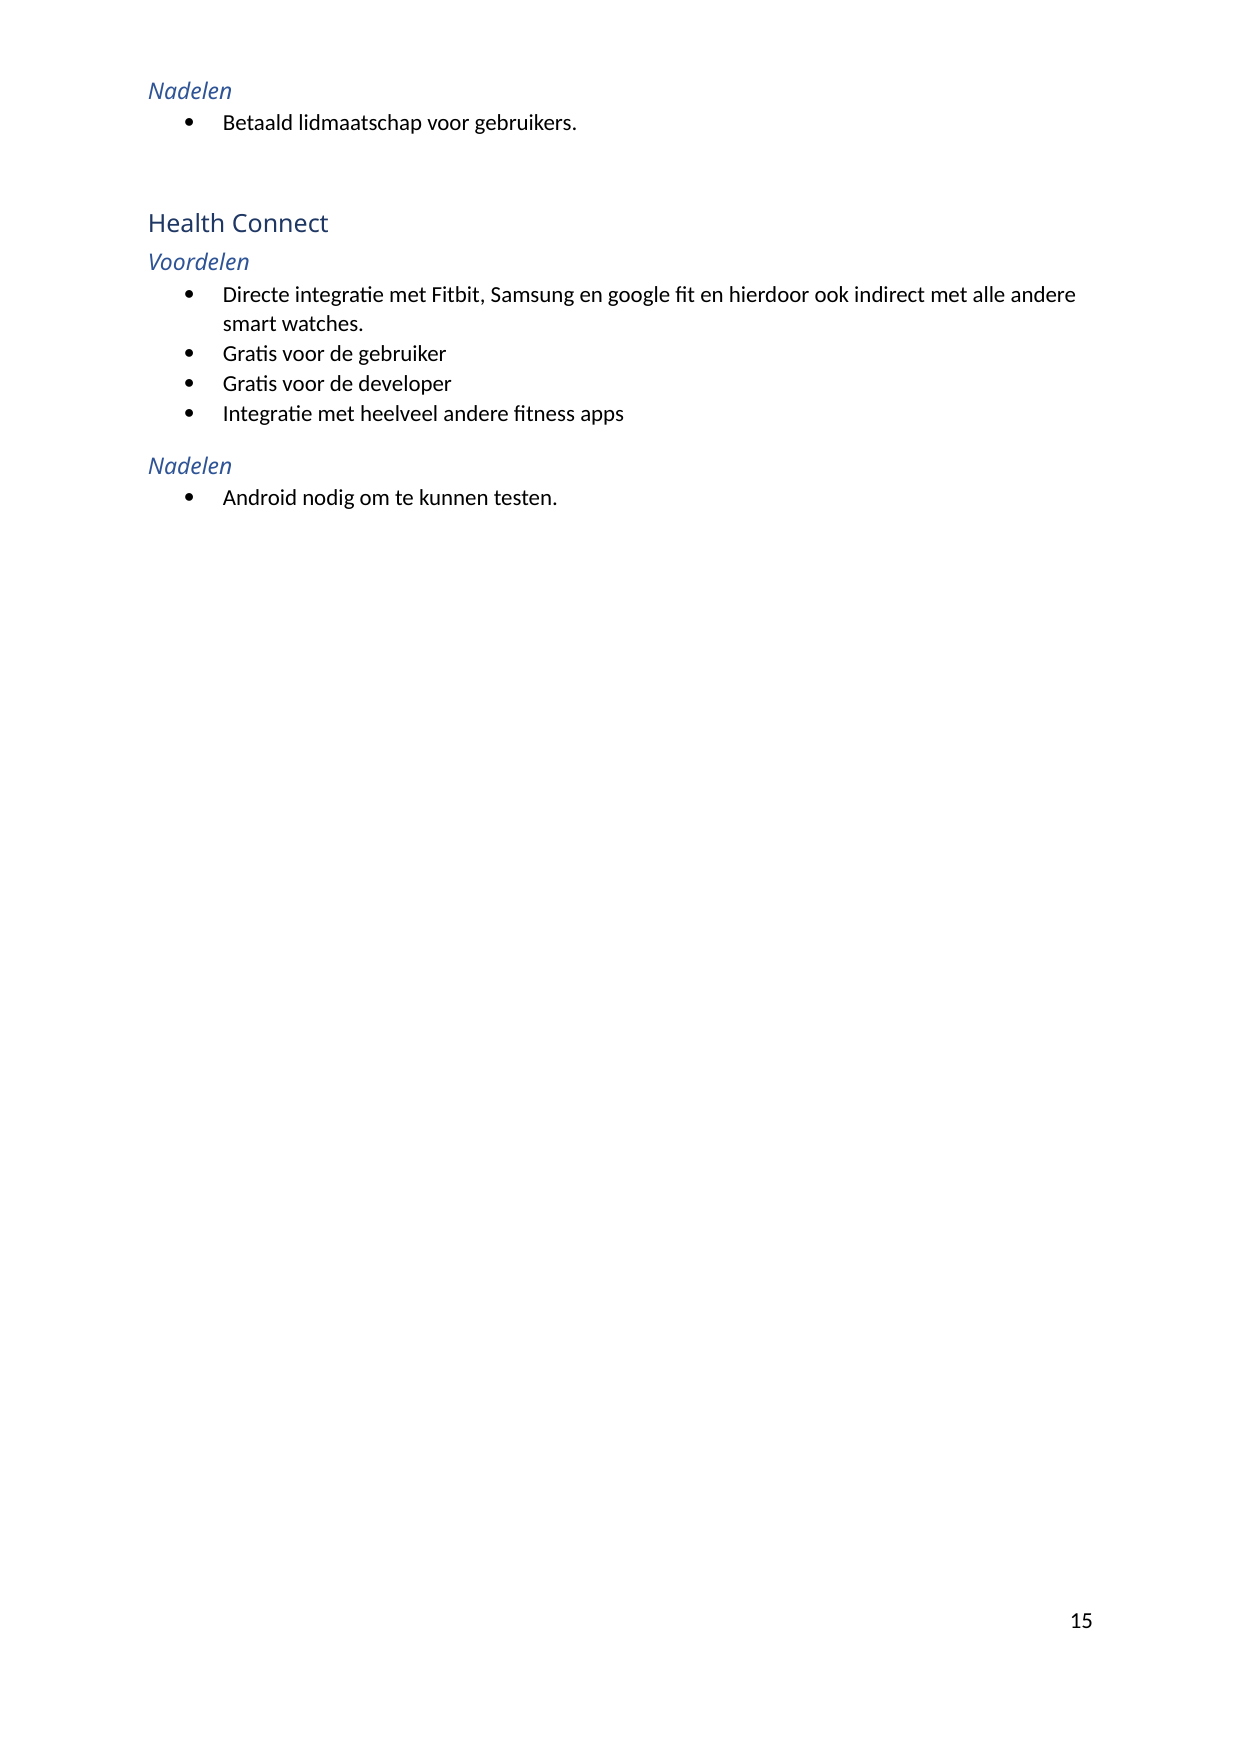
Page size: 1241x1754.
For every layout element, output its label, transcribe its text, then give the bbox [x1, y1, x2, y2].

list Integratie met heelveel andere fitness apps [185, 399, 1093, 427]
list Gratis voor de developer [185, 369, 1093, 397]
subtitle Health Connect [148, 206, 1093, 240]
list Android nodig om te kunnen testen. [185, 483, 1093, 511]
subtitle Nadelen [148, 75, 1093, 106]
list Gratis voor de gebruiker [185, 339, 1093, 367]
list Betaald lidmaatschap voor gebruikers. [185, 108, 1093, 136]
list Directe integratie met Fitbit, Samsung en google fit en hierdoor ook indirect met alle andere smart watches. [185, 280, 1093, 338]
subtitle Voordelen [148, 246, 1093, 277]
subtitle Nadelen [148, 450, 1093, 481]
